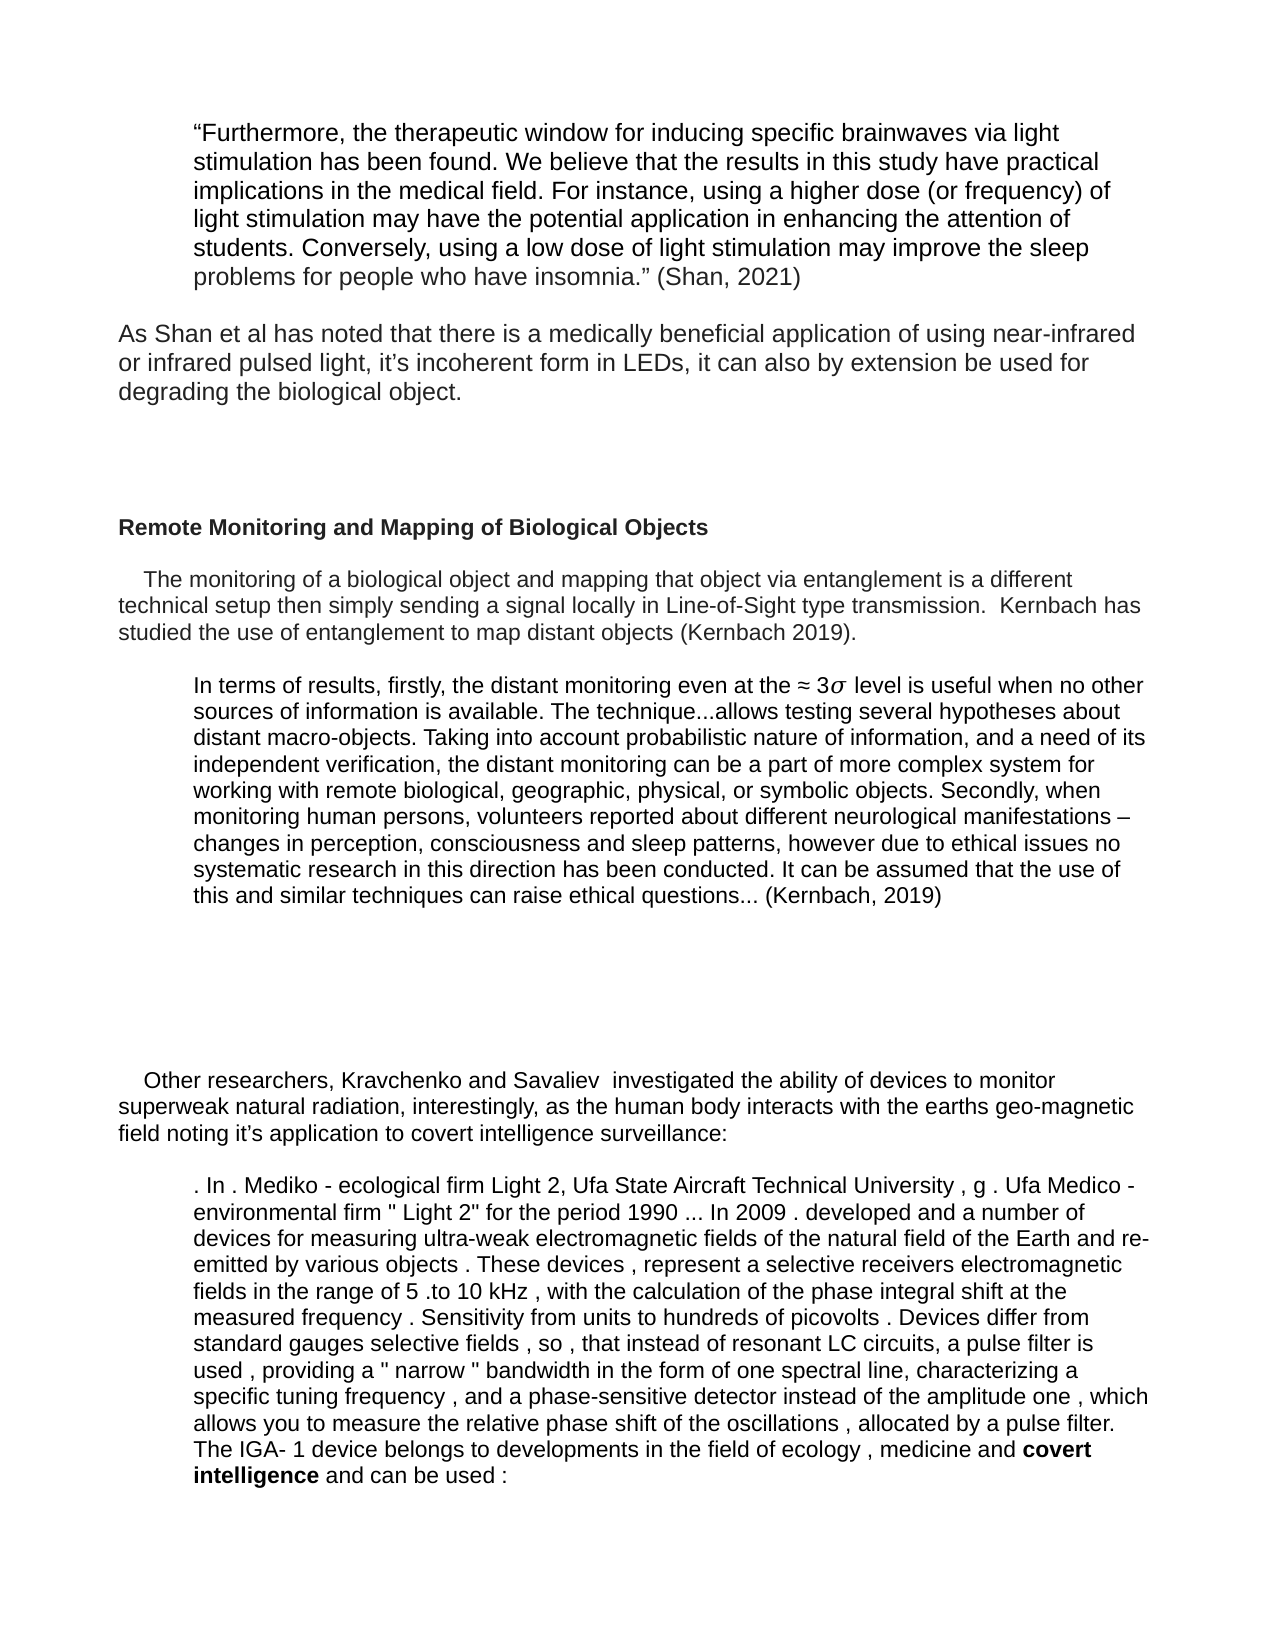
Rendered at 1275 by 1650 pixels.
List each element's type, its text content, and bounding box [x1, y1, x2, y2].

text “Furthermore, the therapeutic window for inducing specific brainwaves via light stimulation has been found. We believe that the results in this study have practical implications in the medical field. For instance, using a higher dose (or frequency) of light stimulation may have the potential application in enhancing the attention of students. Conversely, using a low dose of light stimulation may improve the sleep problems for people who have insomnia.” (Shan, 2021) [193, 118, 1157, 291]
text In terms of results, firstly, the distant monitoring even at the ≈ 3𝜎 level is useful when no other sources of information is available. The technique...allows testing several hypotheses about distant macro-objects. Taking into account probabilistic nature of information, and a need of its independent verification, the distant monitoring can be a part of more complex system for working with remote biological, geographic, physical, or symbolic objects. Secondly, when monitoring human persons, volunteers reported about different neurological manifestations – changes in perception, consciousness and sleep patterns, however due to ethical issues no systematic research in this direction has been conducted. It can be assumed that the use of this and similar techniques can raise ethical questions... (Kernbach, 2019) [193, 672, 1157, 909]
text . In . Mediko - ecological firm Light 2, Ufa State Aircraft Technical University , g . Ufa Medico - environmental firm " Light 2" for the period 1990 ... In 2009 . developed and a number of devices for measuring ultra-weak electromagnetic fields of the natural field of the Earth and re-emitted by various objects . These devices , represent a selective receivers electromagnetic fields in the range of 5 .to 10 kHz , with the calculation of the phase integral shift at the measured frequency . Sensitivity from units to hundreds of picovolts . Devices differ from standard gauges selective fields , so , that instead of resonant LC circuits, a pulse filter is used , providing a " narrow " bandwidth in the form of one spectral line, characterizing a specific tuning frequency , and a phase-sensitive detector instead of the amplitude one , which allows you to measure the relative phase shift of the oscillations , allocated by a pulse filter. The IGA- 1 device belongs to developments in the field of ecology , medicine and covert intelligence and can be used : [193, 1172, 1157, 1488]
text Remote Monitoring and Mapping of Biological Objects [118, 513, 1157, 540]
text As Shan et al has noted that there is a medically beneficial application of using near-infrared or infrared pulsed light, it’s incoherent form in LEDs, it can also by extension be used for degrading the biological object. [118, 319, 1157, 406]
text The monitoring of a biological object and mapping that object via entanglement is a different technical setup then simply sending a signal locally in Line-of-Sight type transmission. Kernbach has studied the use of entanglement to map distant objects (Kernbach 2019). [118, 566, 1157, 645]
text Other researchers, Kravchenko and Savaliev investigated the ability of devices to monitor superweak natural radiation, interestingly, as the human body interacts with the earths geo-magnetic field noting it’s application to covert intelligence surveillance: [118, 1067, 1157, 1146]
